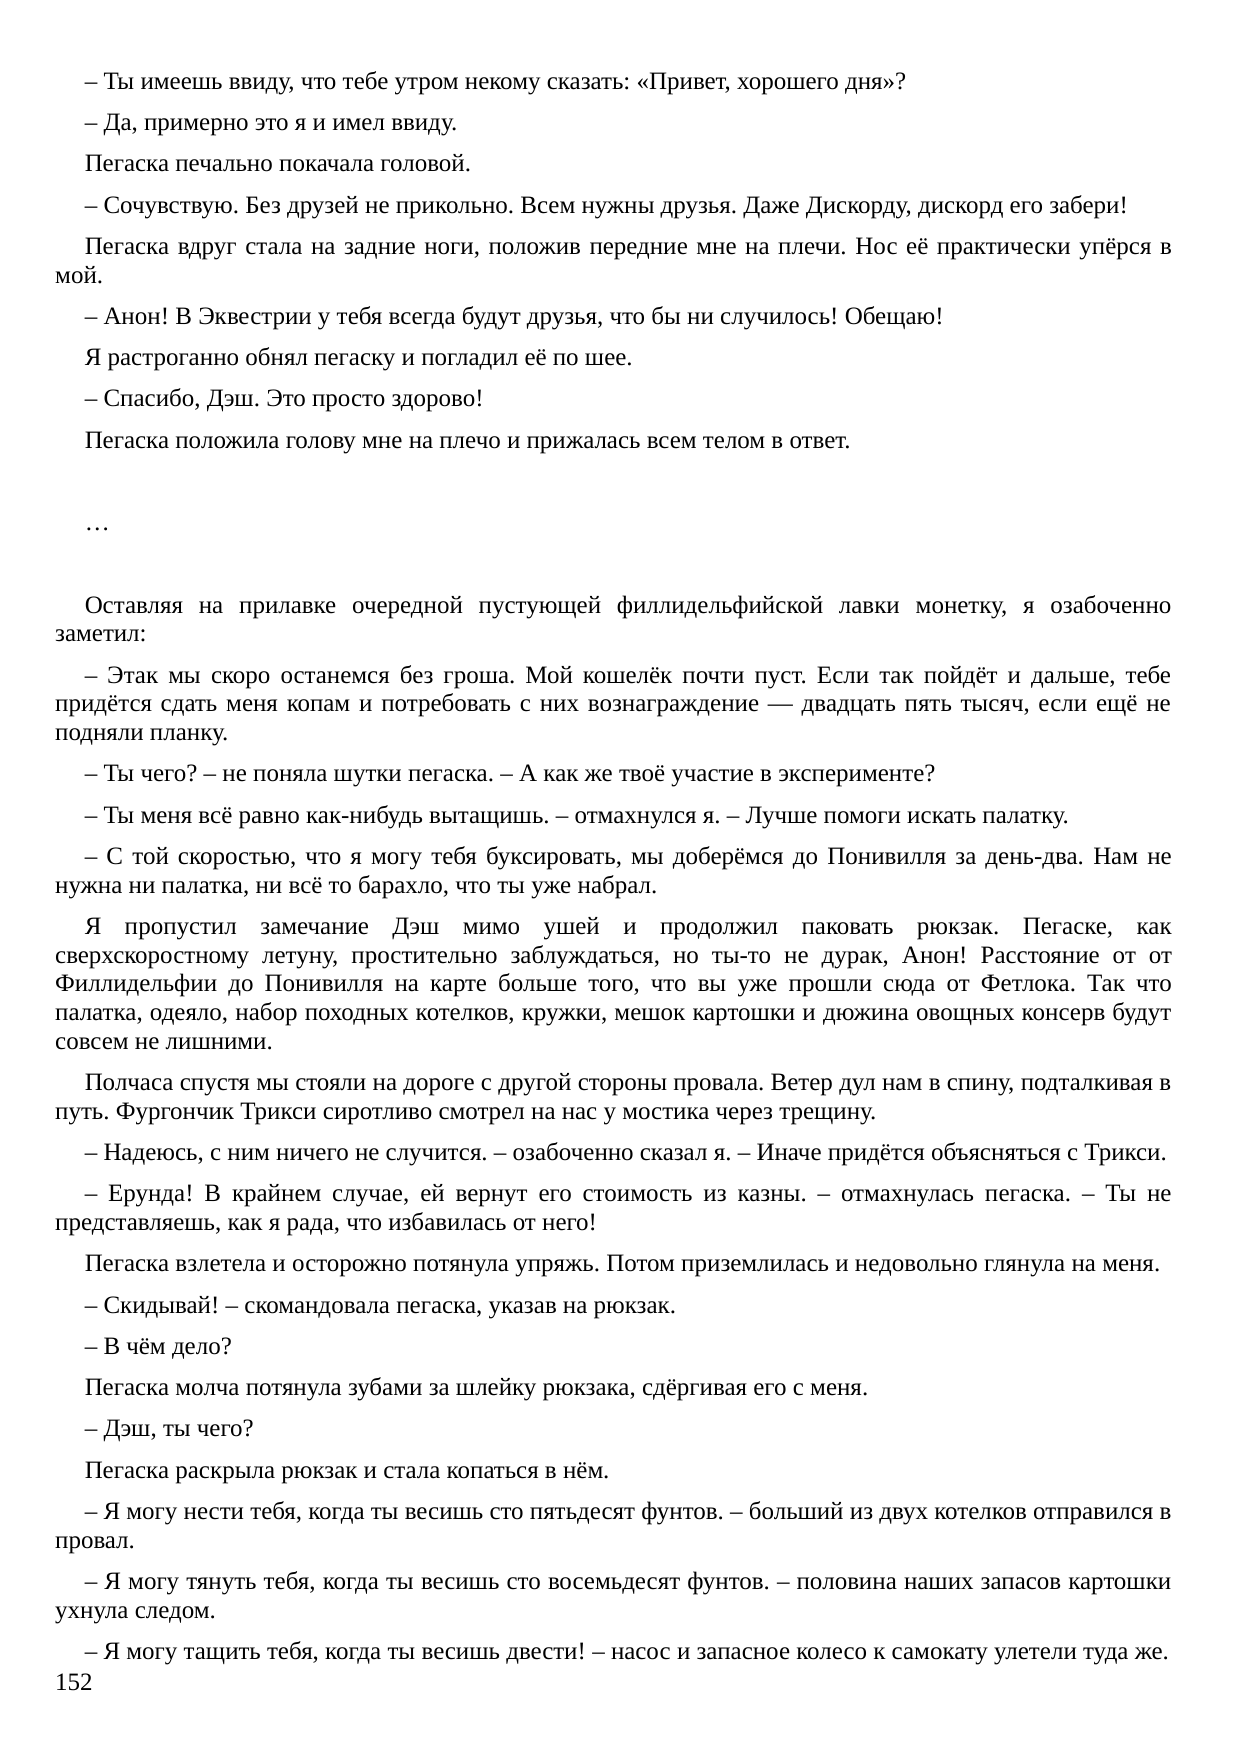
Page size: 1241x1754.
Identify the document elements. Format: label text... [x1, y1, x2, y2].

text – В чём дело? [55, 1331, 1173, 1360]
text – Ты меня всё равно как-нибудь вытащишь. – отмахнулся я. – Лучше помоги искать палатку. [55, 800, 1173, 828]
text – Анон! В Эквестрии у тебя всегда будут друзья, что бы ни случилось! Обещаю! [55, 301, 1173, 330]
text – Да, примерно это я и имел ввиду. [55, 107, 1173, 136]
text – Сочувствую. Без друзей не прикольно. Всем нужны друзья. Даже Дискорду, дискорд его забери! [55, 190, 1173, 218]
text – Спасибо, Дэш. Это просто здорово! [55, 383, 1173, 412]
text Пегаска положила голову мне на плечо и прижалась всем телом в ответ. [55, 425, 1173, 453]
text – Дэш, ты чего? [55, 1413, 1173, 1442]
text Пегаска взлетела и осторожно потянула упряжь. Потом приземлилась и недовольно глянула на меня. [55, 1248, 1173, 1277]
text – Я могу нести тебя, когда ты весишь сто пятьдесят фунтов. – больший из двух котелков отправился в провал. [55, 1496, 1173, 1553]
text Полчаса спустя мы стояли на дороге с другой стороны провала. Ветер дул нам в спину, подталкивая в путь. Фургончик Трикси сиротливо смотрел на нас у мостика через трещину. [55, 1067, 1173, 1125]
text Я растроганно обнял пегаску и погладил её по шее. [55, 342, 1173, 371]
text Пегаска вдруг стала на задние ноги, положив передние мне на плечи. Нос её практически упёрся в мой. [55, 231, 1173, 288]
text Оставляя на прилавке очередной пустующей филлидельфийской лавки монетку, я озабоченно заметил: [55, 590, 1173, 647]
text Пегаска печально покачала головой. [55, 148, 1173, 177]
text – Ты чего? – не поняла шутки пегаска. – А как же твоё участие в эксперименте? [55, 758, 1173, 787]
text Я пропустил замечание Дэш мимо ушей и продолжил паковать рюкзак. Пегаске, как сверхскоростному летуну, простительно заблуждаться, но ты-то не дурак, Анон! Расстояние от от Филлидельфии до Понивилля на карте больше того, что вы уже прошли сюда от Фетлока. Так что палатка, одеяло, набор походных котелков, кружки, мешок картошки и дюжина овощных консерв будут совсем не лишними. [55, 911, 1173, 1055]
text – Ерунда! В крайнем случае, ей вернут его стоимость из казны. – отмахнулась пегаска. – Ты не представляешь, как я рада, что избавилась от него! [55, 1178, 1173, 1236]
text – Я могу тащить тебя, когда ты весишь двести! – насос и запасное колесо к самокату улетели туда же. [55, 1636, 1173, 1665]
text – Скидывай! – скомандовала пегаска, указав на рюкзак. [55, 1290, 1173, 1318]
text Пегаска раскрыла рюкзак и стала копаться в нём. [55, 1455, 1173, 1483]
text – Этак мы скоро останемся без гроша. Мой кошелёк почти пуст. Если так пойдёт и дальше, тебе придётся сдать меня копам и потребовать с них вознаграждение — двадцать пять тысяч, если ещё не подняли планку. [55, 660, 1173, 746]
text – С той скоростью, что я могу тебя буксировать, мы доберёмся до Понивилля за день-два. Нам не нужна ни палатка, ни всё то барахло, что ты уже набрал. [55, 841, 1173, 898]
text – Ты имеешь ввиду, что тебе утром некому сказать: «Привет, хорошего дня»? [55, 66, 1173, 95]
text – Надеюсь, с ним ничего не случится. – озабоченно сказал я. – Иначе придётся объясняться с Трикси. [55, 1137, 1173, 1166]
text … [55, 507, 1173, 536]
text Пегаска молча потянула зубами за шлейку рюкзака, сдёргивая его с меня. [55, 1372, 1173, 1401]
text – Я могу тянуть тебя, когда ты весишь сто восемьдесят фунтов. – половина наших запасов картошки ухнула следом. [55, 1566, 1173, 1623]
